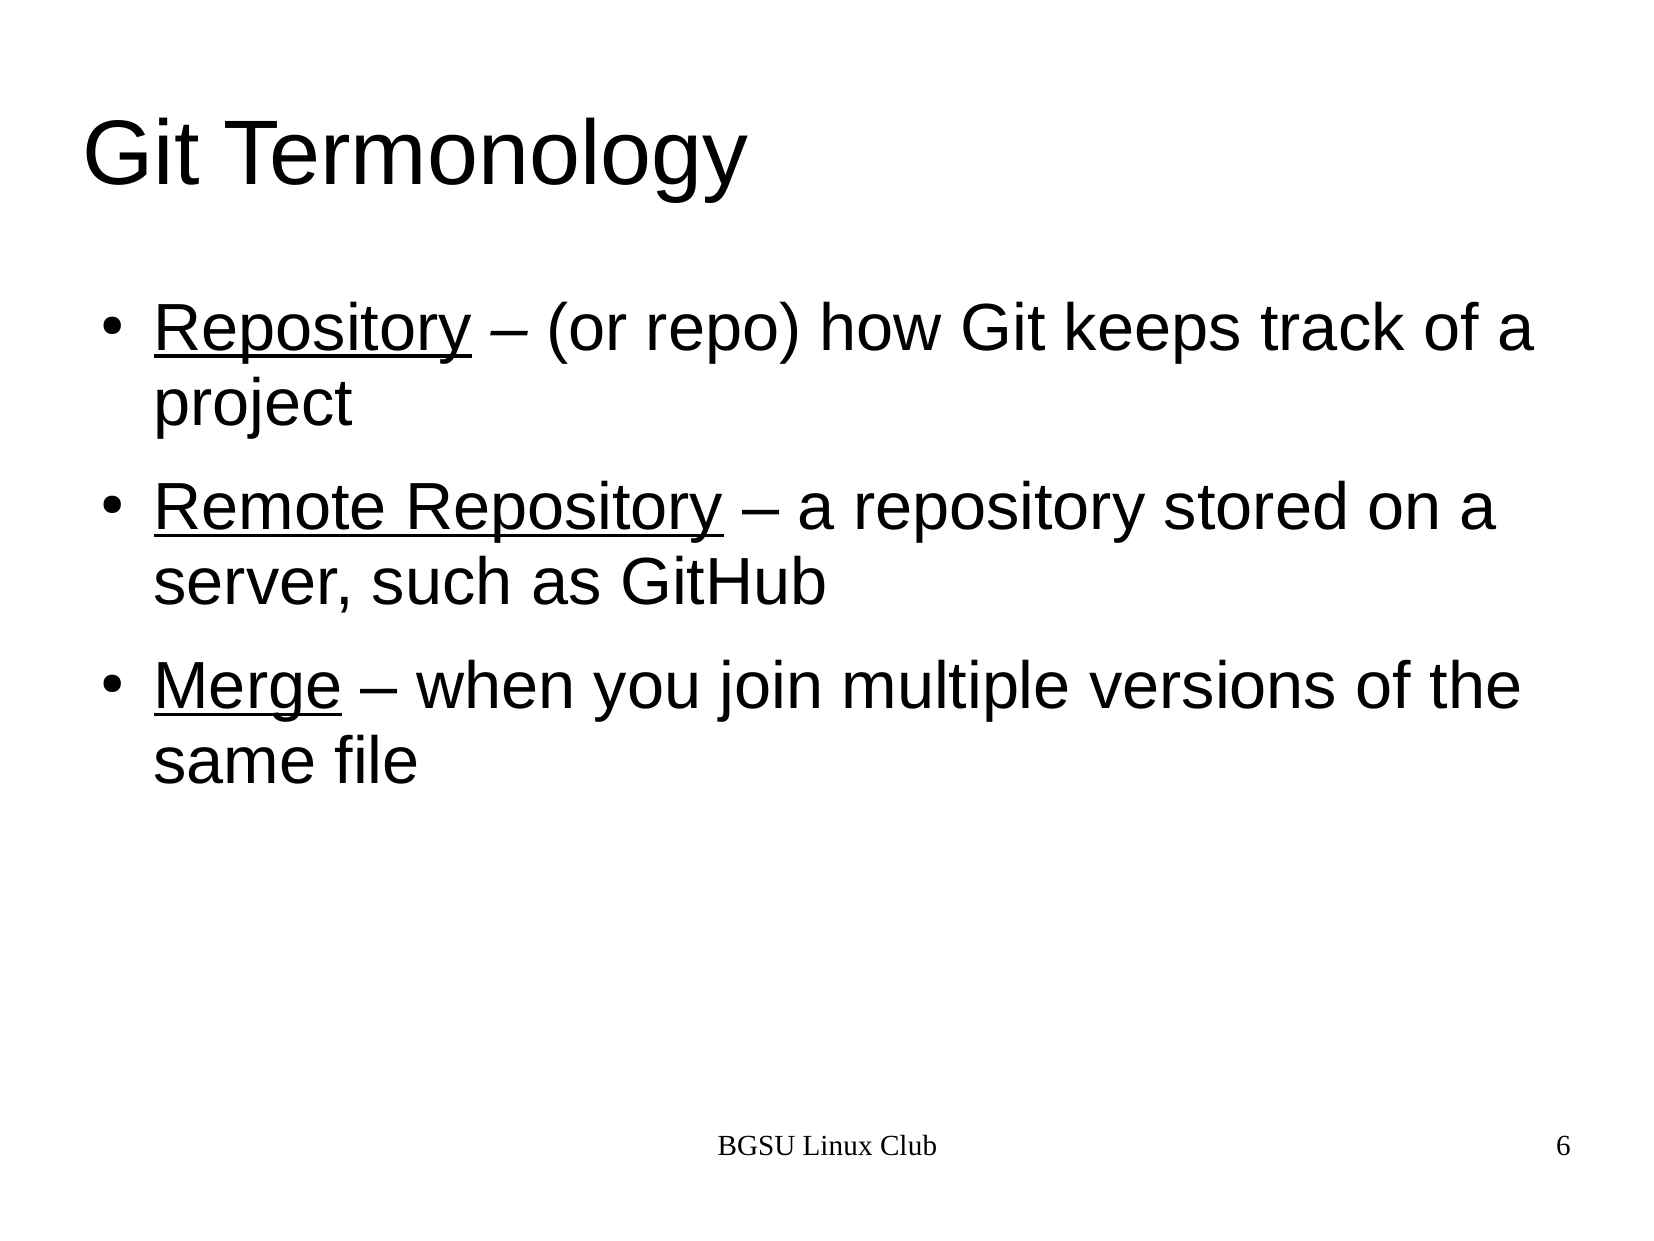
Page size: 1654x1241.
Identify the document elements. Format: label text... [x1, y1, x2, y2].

list Repository – (or repo) how Git keeps track of a project Remote Repository – a repository stored on a server, such as GitHub Merge – when you join multiple versions of the same file [82, 290, 1571, 1010]
title Git Termonology [82, 49, 1571, 257]
